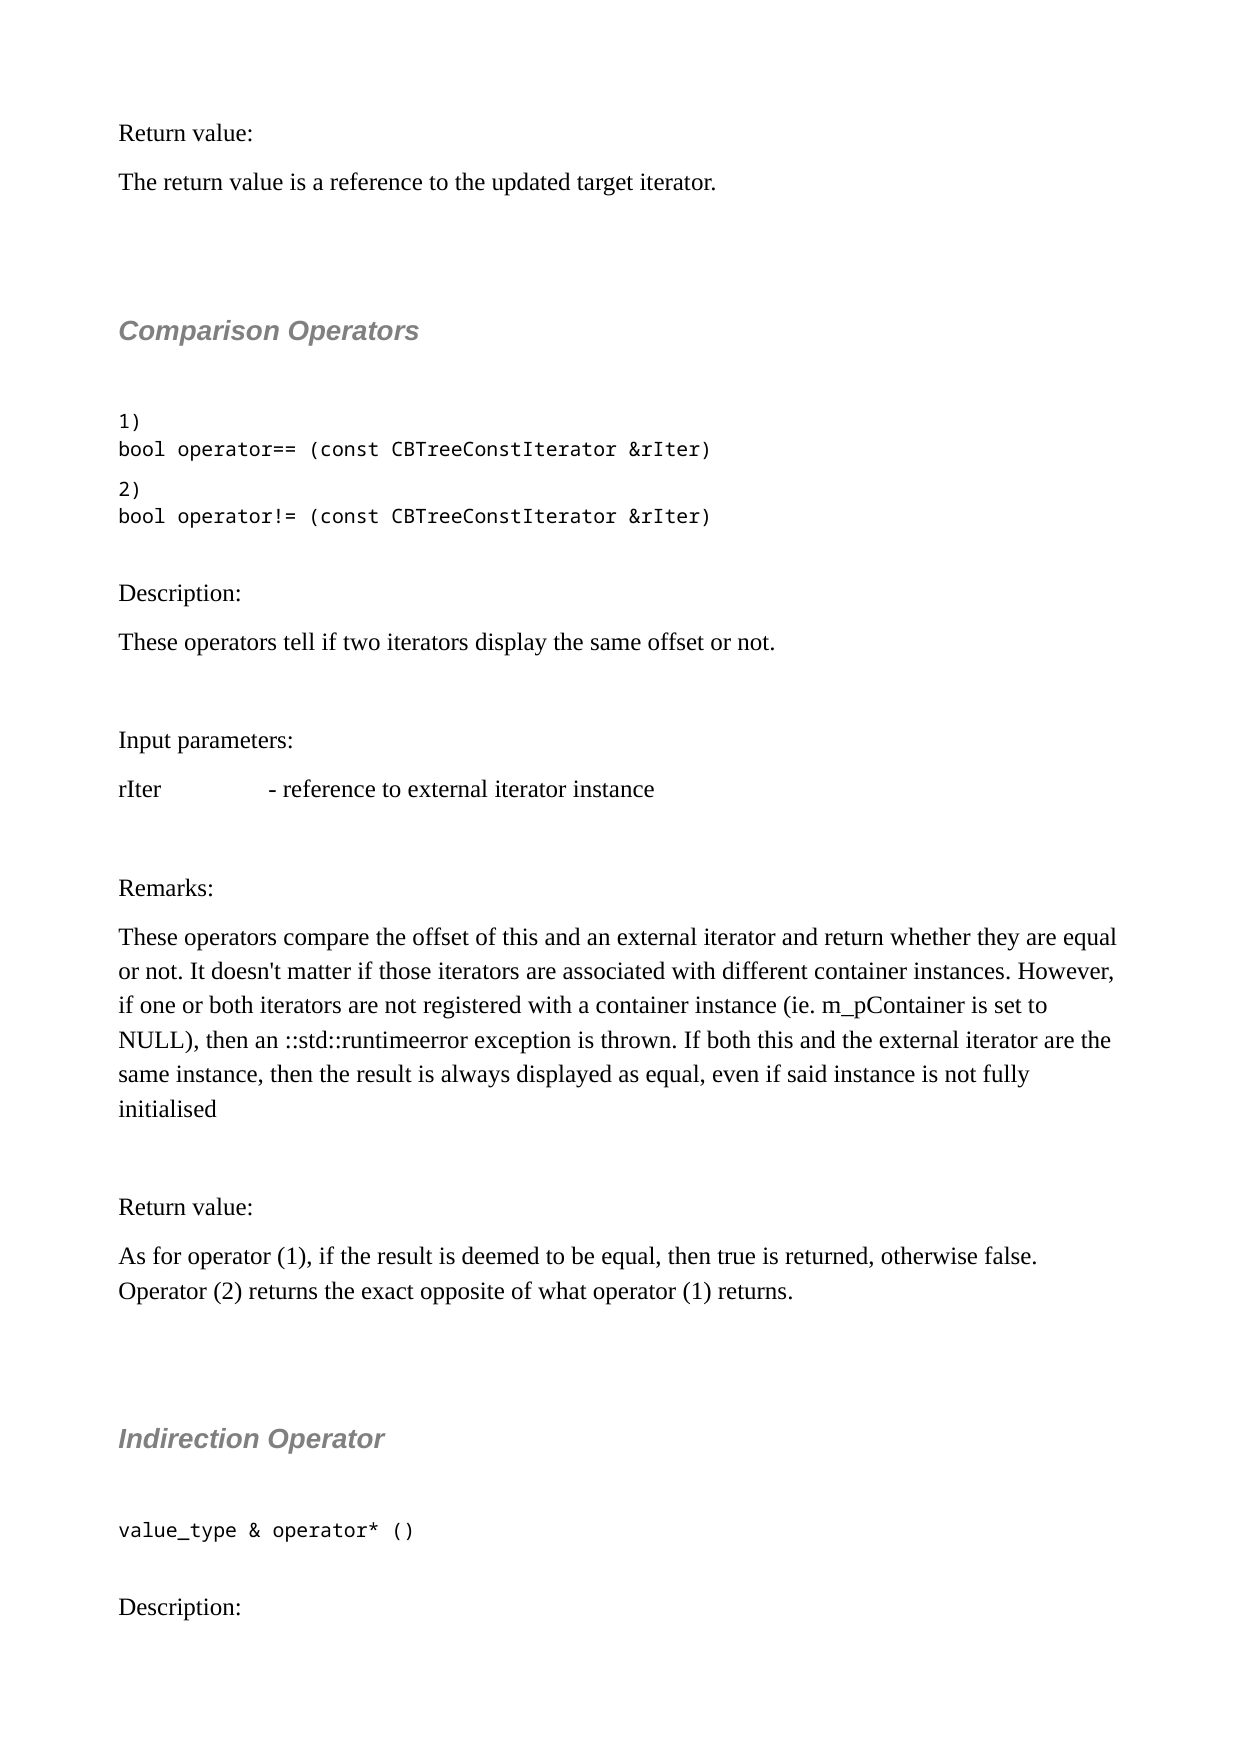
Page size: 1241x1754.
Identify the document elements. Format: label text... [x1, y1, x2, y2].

text Return value: [118, 118, 1122, 147]
subtitle Comparison Operators [118, 314, 1122, 346]
text These operators compare the offset of this and an external iterator and return whether they are equal or not. It doesn't matter if those iterators are associated with different container instances. However, if one or both iterators are not registered with a container instance (ie. m_pContainer is set to NULL), then an ::std::runtimeerror exception is thrown. If both this and the external iterator are the same instance, then the result is always displayed as equal, even if said instance is not fully initialised [118, 922, 1122, 1123]
text Input parameters: [118, 725, 1122, 754]
text 2) [118, 475, 1122, 502]
text bool operator== (const CBTreeConstIterator &rIter) [118, 435, 1122, 462]
text These operators tell if two iterators display the same offset or not. [118, 627, 1122, 656]
text Remarks: [118, 873, 1122, 901]
text value_type & operator* () [118, 1516, 1122, 1543]
text Description: [118, 1592, 1122, 1621]
text Description: [118, 578, 1122, 607]
text rIter - reference to external iterator instance [118, 774, 1122, 803]
text As for operator (1), if the result is deemed to be equal, then true is returned, otherwise false. Operator (2) returns the exact opposite of what operator (1) returns. [118, 1241, 1122, 1304]
text Return value: [118, 1192, 1122, 1221]
text bool operator!= (const CBTreeConstIterator &rIter) [118, 502, 1122, 529]
subtitle Indirection Operator [118, 1423, 1122, 1455]
text 1) [118, 408, 1122, 435]
text The return value is a reference to the updated target iterator. [118, 167, 1122, 196]
